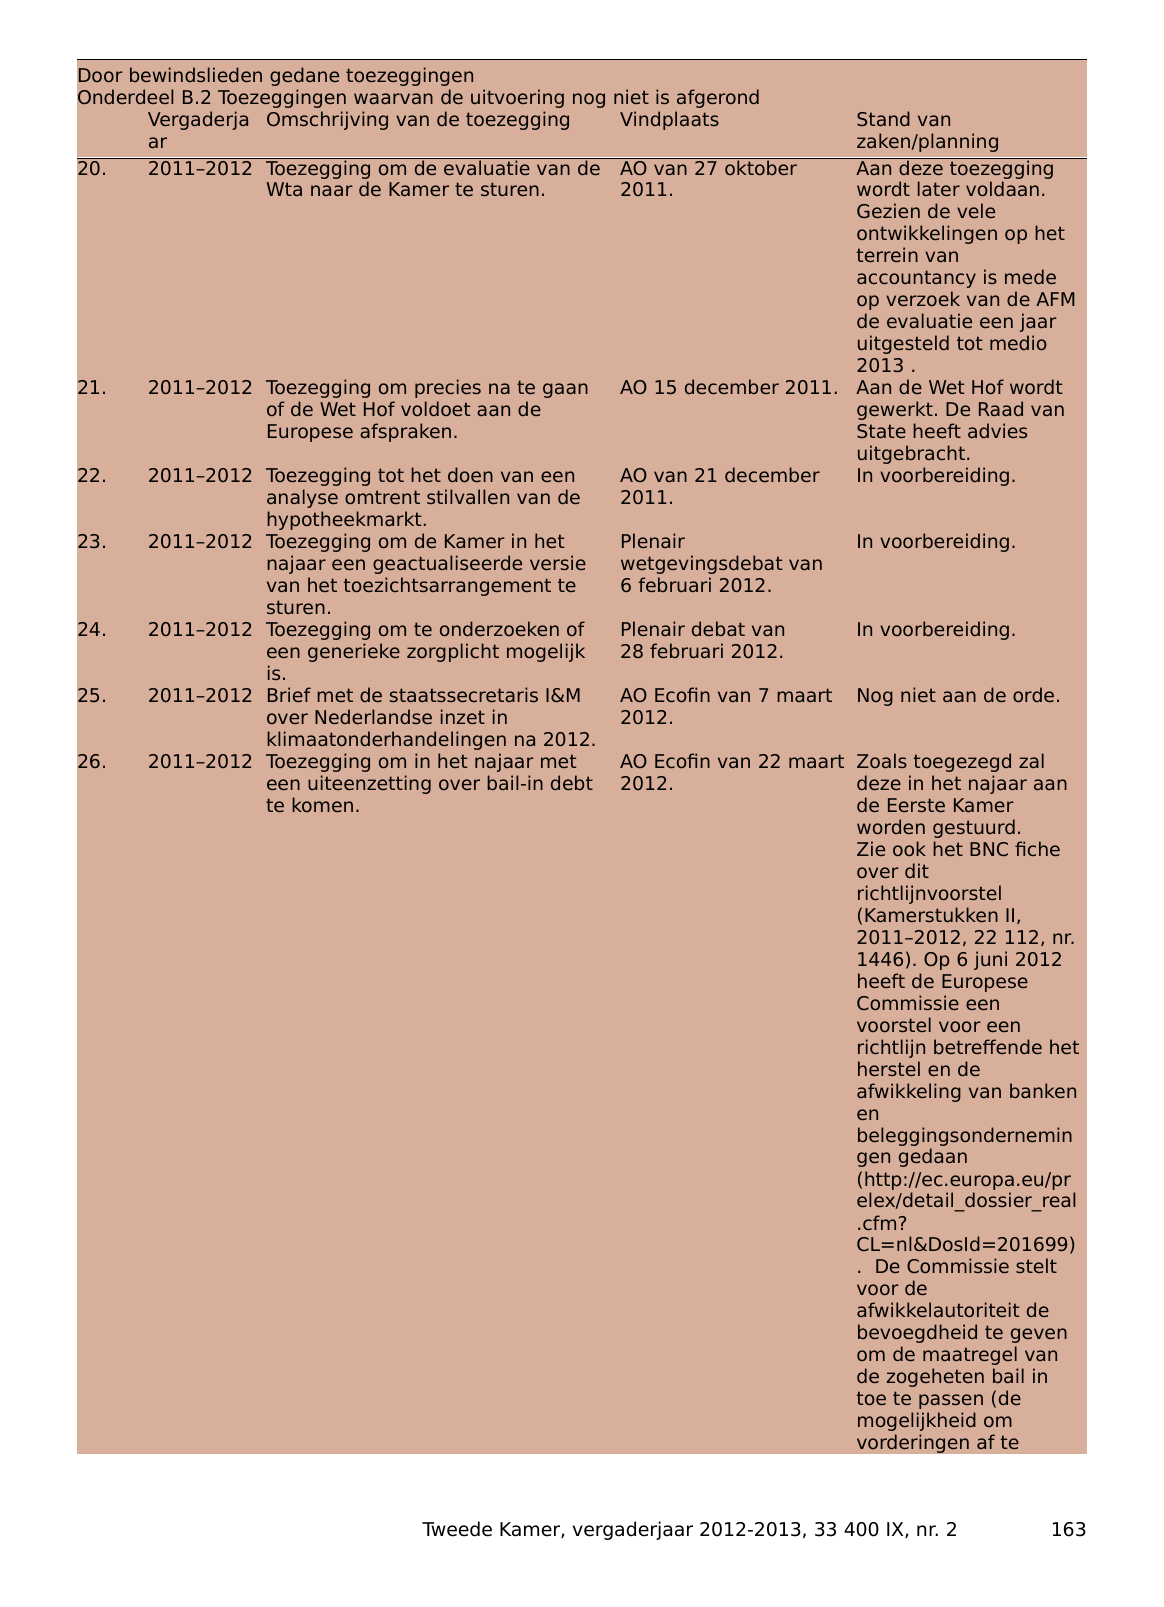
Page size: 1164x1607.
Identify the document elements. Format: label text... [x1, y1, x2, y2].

table_cell Plenair wetgevingsdebat van 6 februari 2012. [614, 531, 850, 619]
table_cell 2011–2012 [142, 531, 260, 619]
table_cell Toezegging tot het doen van een analyse omtrent stilvallen van de hypotheekmarkt. [260, 465, 614, 531]
table_cell AO van 21 december 2011. [614, 465, 850, 531]
table_cell Brief met de staatssecretaris I&M over Nederlandse inzet in klimaatonderhandelingen na 2012. [260, 685, 614, 751]
table_cell Stand van zaken/planning [850, 109, 1087, 157]
table_cell Vergaderjaar [142, 109, 260, 157]
table_cell 24. [77, 619, 142, 685]
table_cell In voorbereiding. [850, 531, 1087, 619]
table_cell 2011–2012 [142, 377, 260, 465]
table_cell Nog niet aan de orde. [850, 685, 1087, 751]
table_cell Aan deze toezegging wordt later voldaan. Gezien de vele ontwikkelingen op het terrein van accountancy is mede op verzoek van de AFM de evaluatie een jaar uitgesteld tot medio 2013 . [850, 159, 1087, 377]
table_cell AO Ecofin van 7 maart 2012. [614, 685, 850, 751]
table_cell Toezegging om precies na te gaan of de Wet Hof voldoet aan de Europese afspraken. [260, 377, 614, 465]
table_cell 2011–2012 [142, 685, 260, 751]
table_cell Plenair debat van 28 februari 2012. [614, 619, 850, 685]
table_cell Toezegging om in het najaar met een uiteenzetting over bail-in debt te komen. [260, 751, 614, 1454]
table_header Door bewindslieden gedane toezeggingen [77, 60, 1087, 87]
table_cell In voorbereiding. [850, 619, 1087, 685]
table_cell Toezegging om de evaluatie van de Wta naar de Kamer te sturen. [260, 159, 614, 377]
table_cell Toezegging om te onderzoeken of een generieke zorgplicht mogelijk is. [260, 619, 614, 685]
table_cell 23. [77, 531, 142, 619]
table_cell Vindplaats [614, 109, 850, 157]
table_cell Toezegging om de Kamer in het najaar een geactualiseerde versie van het toezichtsarrangement te sturen. [260, 531, 614, 619]
table_cell Onderdeel B.2 Toezeggingen waarvan de uitvoering nog niet is afgerond [77, 87, 1087, 109]
table_cell 2011–2012 [142, 619, 260, 685]
table_cell AO van 27 oktober 2011. [614, 159, 850, 377]
table_cell 2011–2012 [142, 159, 260, 377]
table_cell 22. [77, 465, 142, 531]
table_cell 2011–2012 [142, 751, 260, 1454]
table_cell 2011–2012 [142, 465, 260, 531]
table_cell 20. [77, 159, 142, 377]
table_cell Omschrijving van de toezegging [260, 109, 614, 157]
table_cell 25. [77, 685, 142, 751]
table_cell [77, 109, 142, 157]
table_cell 26. [77, 751, 142, 1454]
table_cell In voorbereiding. [850, 465, 1087, 531]
table_cell AO 15 december 2011. [614, 377, 850, 465]
table_cell AO Ecofin van 22 maart 2012. [614, 751, 850, 1454]
table_cell Aan de Wet Hof wordt gewerkt. De Raad van State heeft advies uitgebracht. [850, 377, 1087, 465]
table_cell 21. [77, 377, 142, 465]
table_cell Zoals toegezegd zal deze in het najaar aan de Eerste Kamer worden gestuurd. Zie ook het BNC fiche over dit richtlijnvoorstel (Kamerstukken II, 2011–2012, 22 112, nr. 1446). Op 6 juni 2012 heeft de Europese Commissie een voorstel voor een richtlijn betreffende het herstel en de afwikkeling van banken en beleggingsondernemingen gedaan (http://ec.europa.eu/prelex/detail_dossier_real.cfm?CL=nl&DosId=201699). De Commissie stelt voor de afwikkelautoriteit de bevoegdheid te geven om de maatregel van de zogeheten bail in toe te passen (de mogelijkheid om vorderingen af te [850, 751, 1087, 1454]
